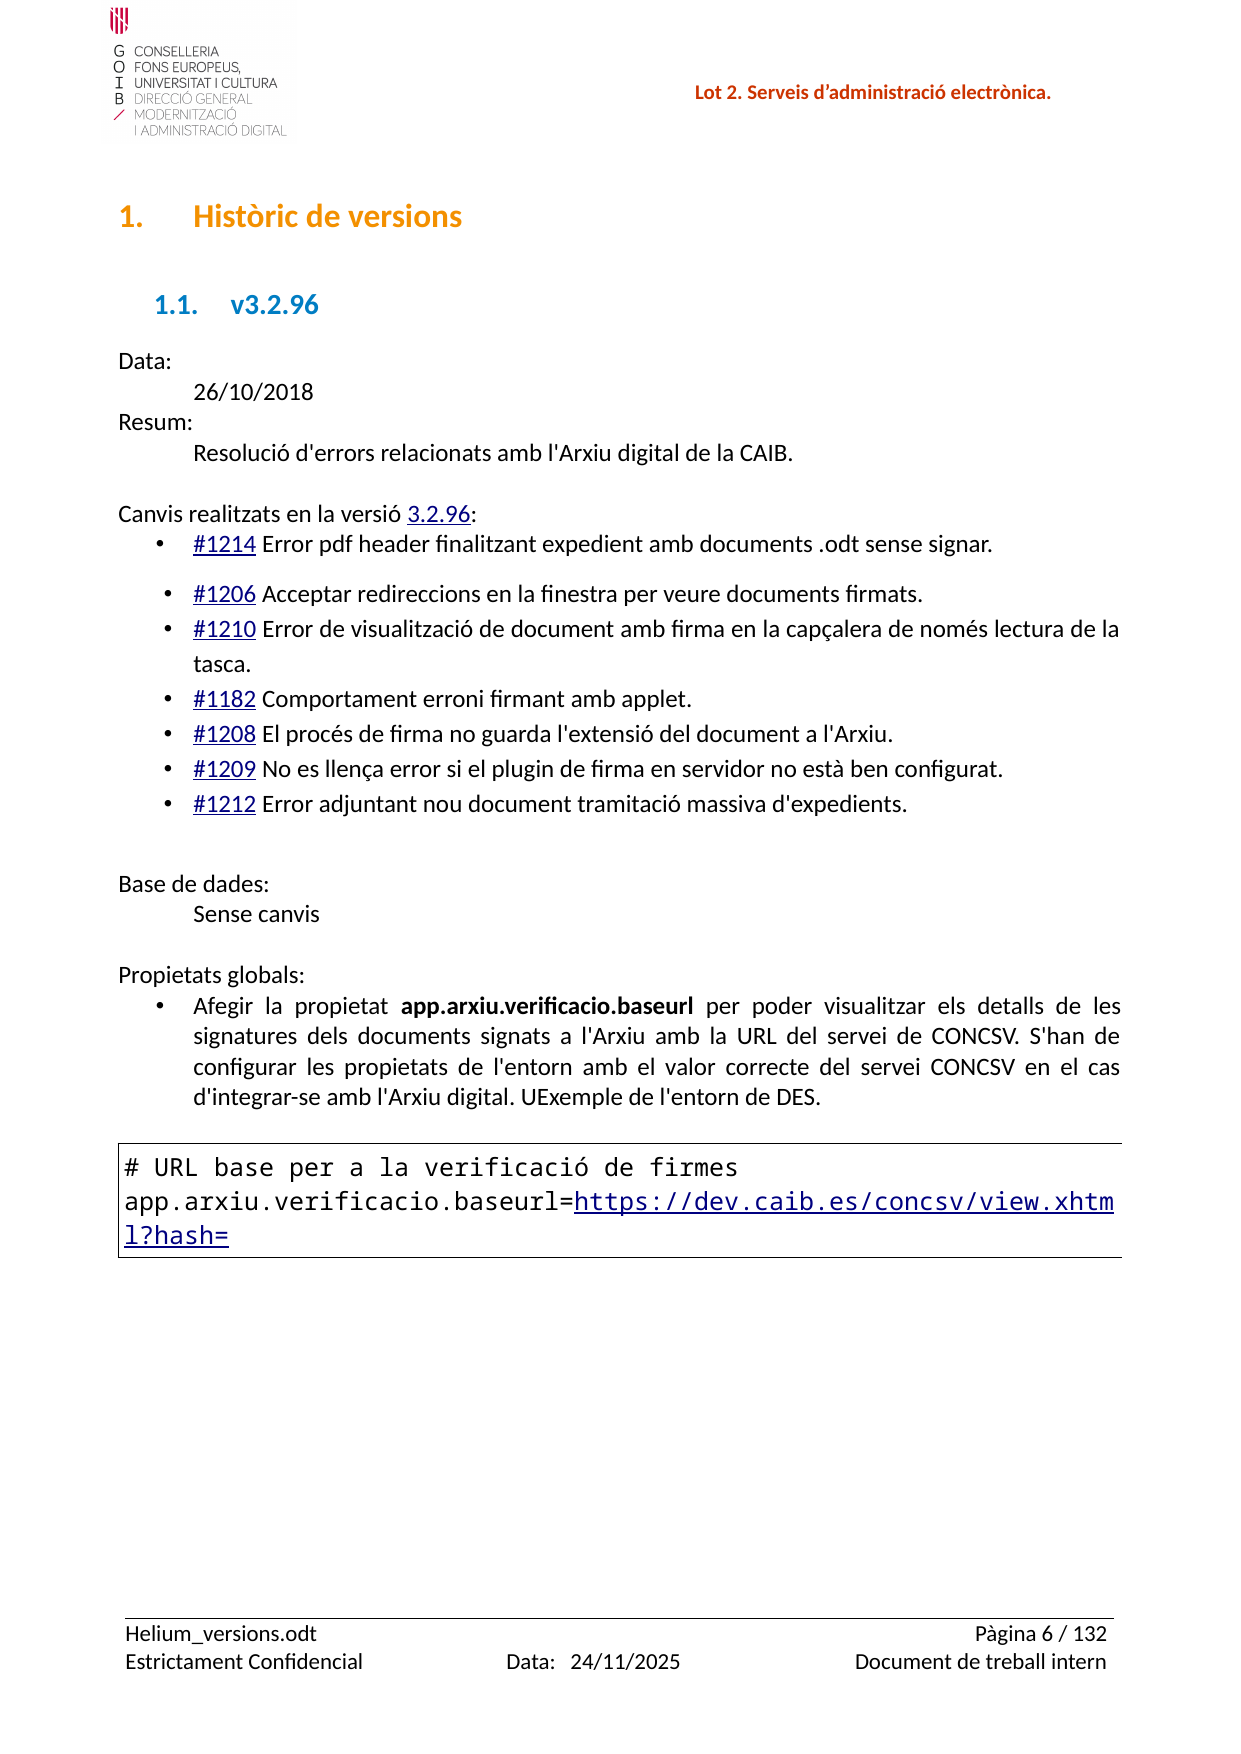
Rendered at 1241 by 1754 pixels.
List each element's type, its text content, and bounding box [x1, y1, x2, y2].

list Afegir la propietat app.arxiu.verificacio.baseurl per poder visualitzar els detalls de les signatures dels documents signats a l'Arxiu amb la URL del servei de CONCSV. S'han de configurar les propietats de l'entorn amb el valor correcte del servei CONCSV en el cas d'integrar-se amb l'Arxiu digital. UExemple de l'entorn de DES. [156, 990, 1122, 1112]
list #1208 El procés de firma no guarda l'extensió del document a l'Arxiu. [164, 718, 1122, 748]
text Canvis realitzats en la versió 3.2.96: [118, 498, 1122, 528]
text Resolució d'errors relacionats amb l'Arxiu digital de la CAIB. [118, 437, 1122, 467]
text Data: [118, 345, 1122, 376]
text Propietats globals: [118, 959, 1122, 990]
text Resum: [118, 406, 1122, 437]
list #1210 Error de visualització de document amb firma en la capçalera de només lectura de la tasca. [164, 613, 1122, 678]
list #1182 Comportament erroni firmant amb applet. [164, 683, 1122, 713]
list #1212 Error adjuntant nou document tramitació massiva d'expedients. [164, 788, 1122, 818]
table_header # URL base per a la verificació de firmes app.arxiu.verificacio.baseurl=https://dev.caib.es/concsv/view.xhtml?hash= [119, 1144, 1122, 1257]
picture [100, 0, 297, 144]
subtitle v3.2.96 [153, 286, 1122, 321]
text Sense canvis [118, 898, 1122, 929]
list #1214 Error pdf header finalitzant expedient amb documents .odt sense signar. [156, 528, 1122, 559]
list #1206 Acceptar redireccions en la finestra per veure documents firmats. [164, 578, 1122, 608]
text 26/10/2018 [118, 376, 1122, 406]
subtitle Històric de versions [118, 195, 1122, 236]
text Base de dades: [118, 868, 1122, 898]
list #1209 No es llença error si el plugin de firma en servidor no està ben configurat. [164, 753, 1122, 783]
